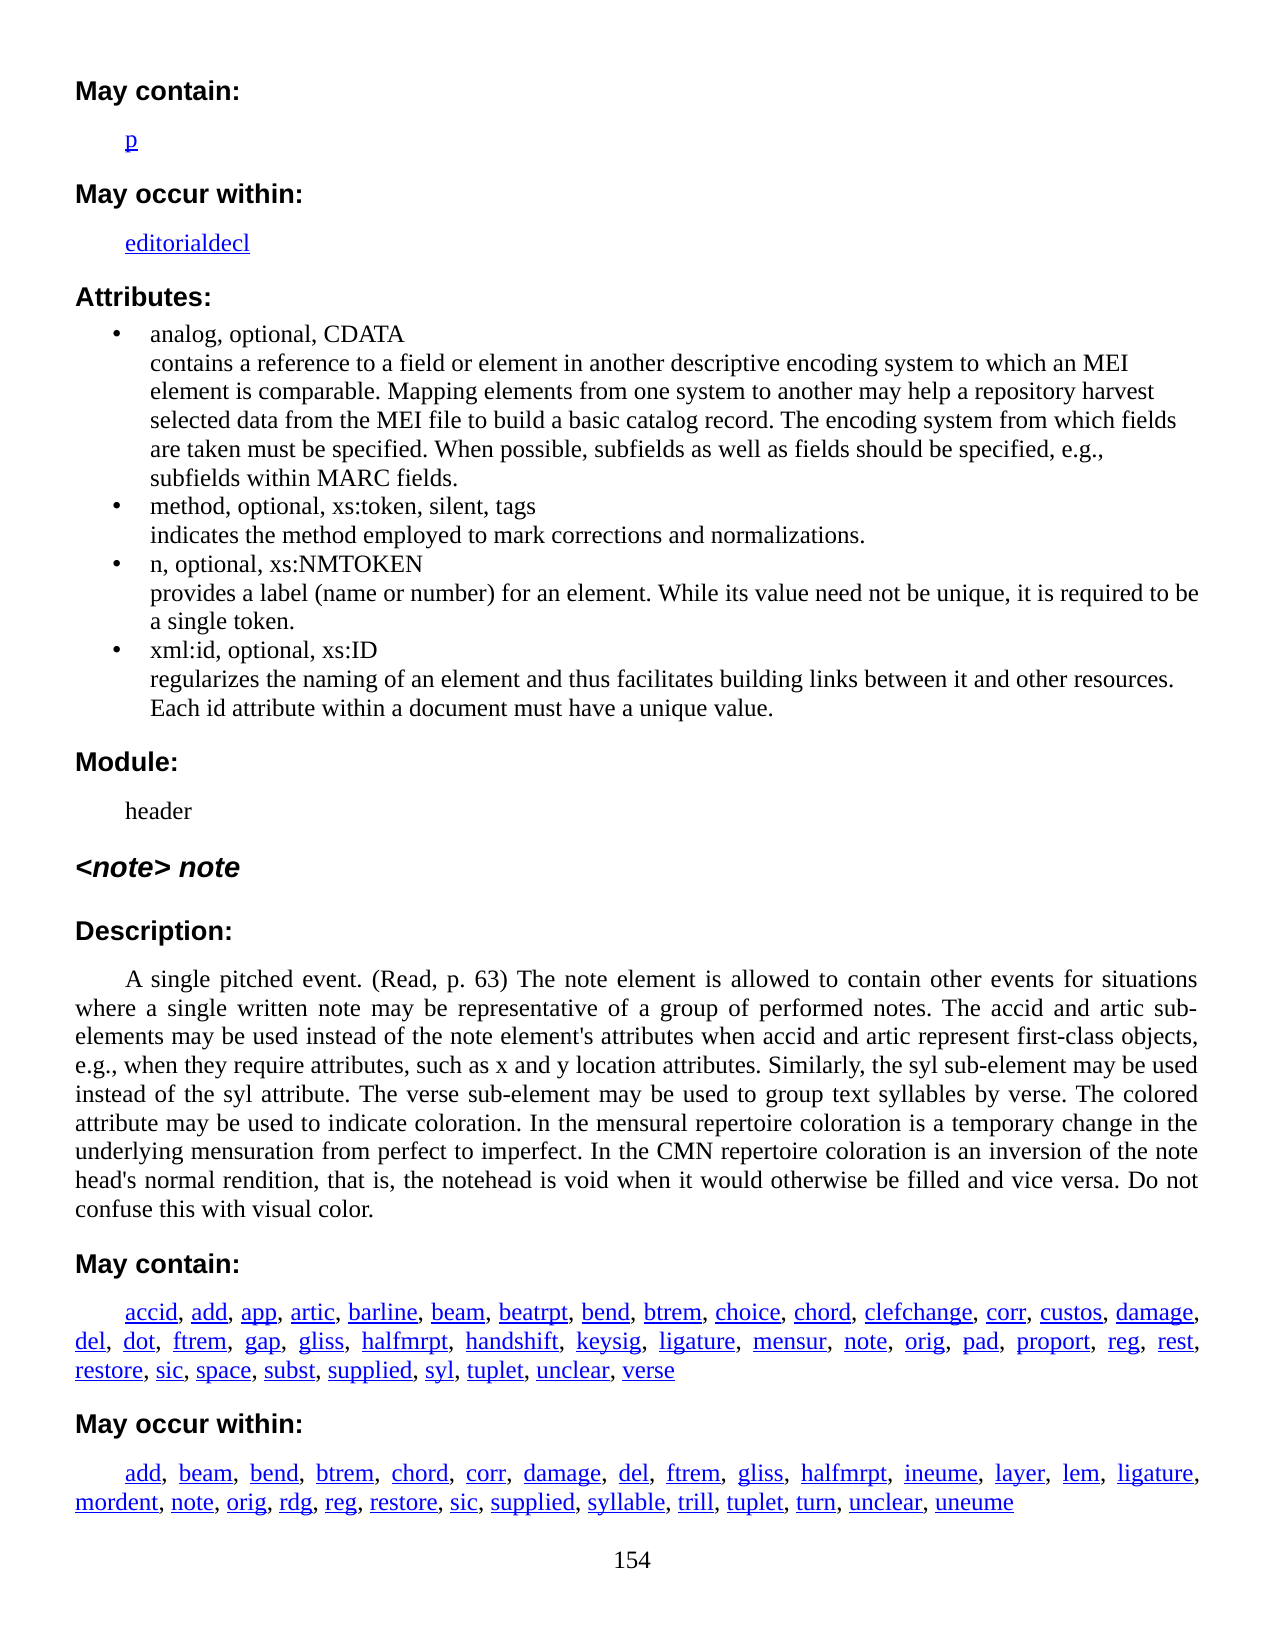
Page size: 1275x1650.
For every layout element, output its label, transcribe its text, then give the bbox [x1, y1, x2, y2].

subtitle Attributes: [75, 281, 1200, 313]
text A single pitched event. (Read, p. 63) The note element is allowed to contain other events for situations where a single written note may be representative of a group of performed notes. The accid and artic sub-elements may be used instead of the note element's attributes when accid and artic represent first-class objects, e.g., when they require attributes, such as x and y location attributes. Similarly, the syl sub-element may be used instead of the syl attribute. The verse sub-element may be used to group text syllables by verse. The colored attribute may be used to indicate coloration. In the mensural repertoire coloration is a temporary change in the underlying mensuration from perfect to imperfect. In the CMN repertoire coloration is an inversion of the note head's normal rendition, that is, the notehead is void when it would otherwise be filled and vice versa. Do not confuse this with visual color. [75, 964, 1200, 1223]
text editorialdecl [75, 228, 1200, 256]
subtitle May contain: [75, 1248, 1200, 1279]
list method, optional, xs:token, silent, tags indicates the method employed to mark corrections and normalizations. [112, 491, 1200, 549]
text add, beam, bend, btrem, chord, corr, damage, del, ftrem, gliss, halfmrpt, ineume, layer, lem, ligature, mordent, note, orig, rdg, reg, restore, sic, supplied, syllable, trill, tuplet, turn, unclear, uneume [75, 1458, 1200, 1515]
subtitle May contain: [75, 75, 1200, 106]
text header [75, 796, 1200, 825]
subtitle Description: [75, 914, 1200, 946]
list xml:id, optional, xs:ID regularizes the naming of an element and thus facilitates building links between it and other resources. Each id attribute within a document must have a unique value. [112, 635, 1200, 721]
subtitle <note> note [75, 850, 1200, 883]
subtitle Module: [75, 746, 1200, 778]
subtitle May occur within: [75, 1408, 1200, 1440]
subtitle May occur within: [75, 178, 1200, 209]
text p [75, 124, 1200, 153]
text accid, add, app, artic, barline, beam, beatrpt, bend, btrem, choice, chord, clefchange, corr, custos, damage, del, dot, ftrem, gap, gliss, halfmrpt, handshift, keysig, ligature, mensur, note, orig, pad, proport, reg, rest, restore, sic, space, subst, supplied, syl, tuplet, unclear, verse [75, 1297, 1200, 1383]
list n, optional, xs:NMTOKEN provides a label (name or number) for an element. While its value need not be unique, it is required to be a single token. [112, 549, 1200, 635]
list analog, optional, CDATA contains a reference to a field or element in another descriptive encoding system to which an MEI element is comparable. Mapping elements from one system to another may help a repository harvest selected data from the MEI file to build a basic catalog record. The encoding system from which fields are taken must be specified. When possible, subfields as well as fields should be specified, e.g., subfields within MARC fields. [112, 319, 1200, 491]
